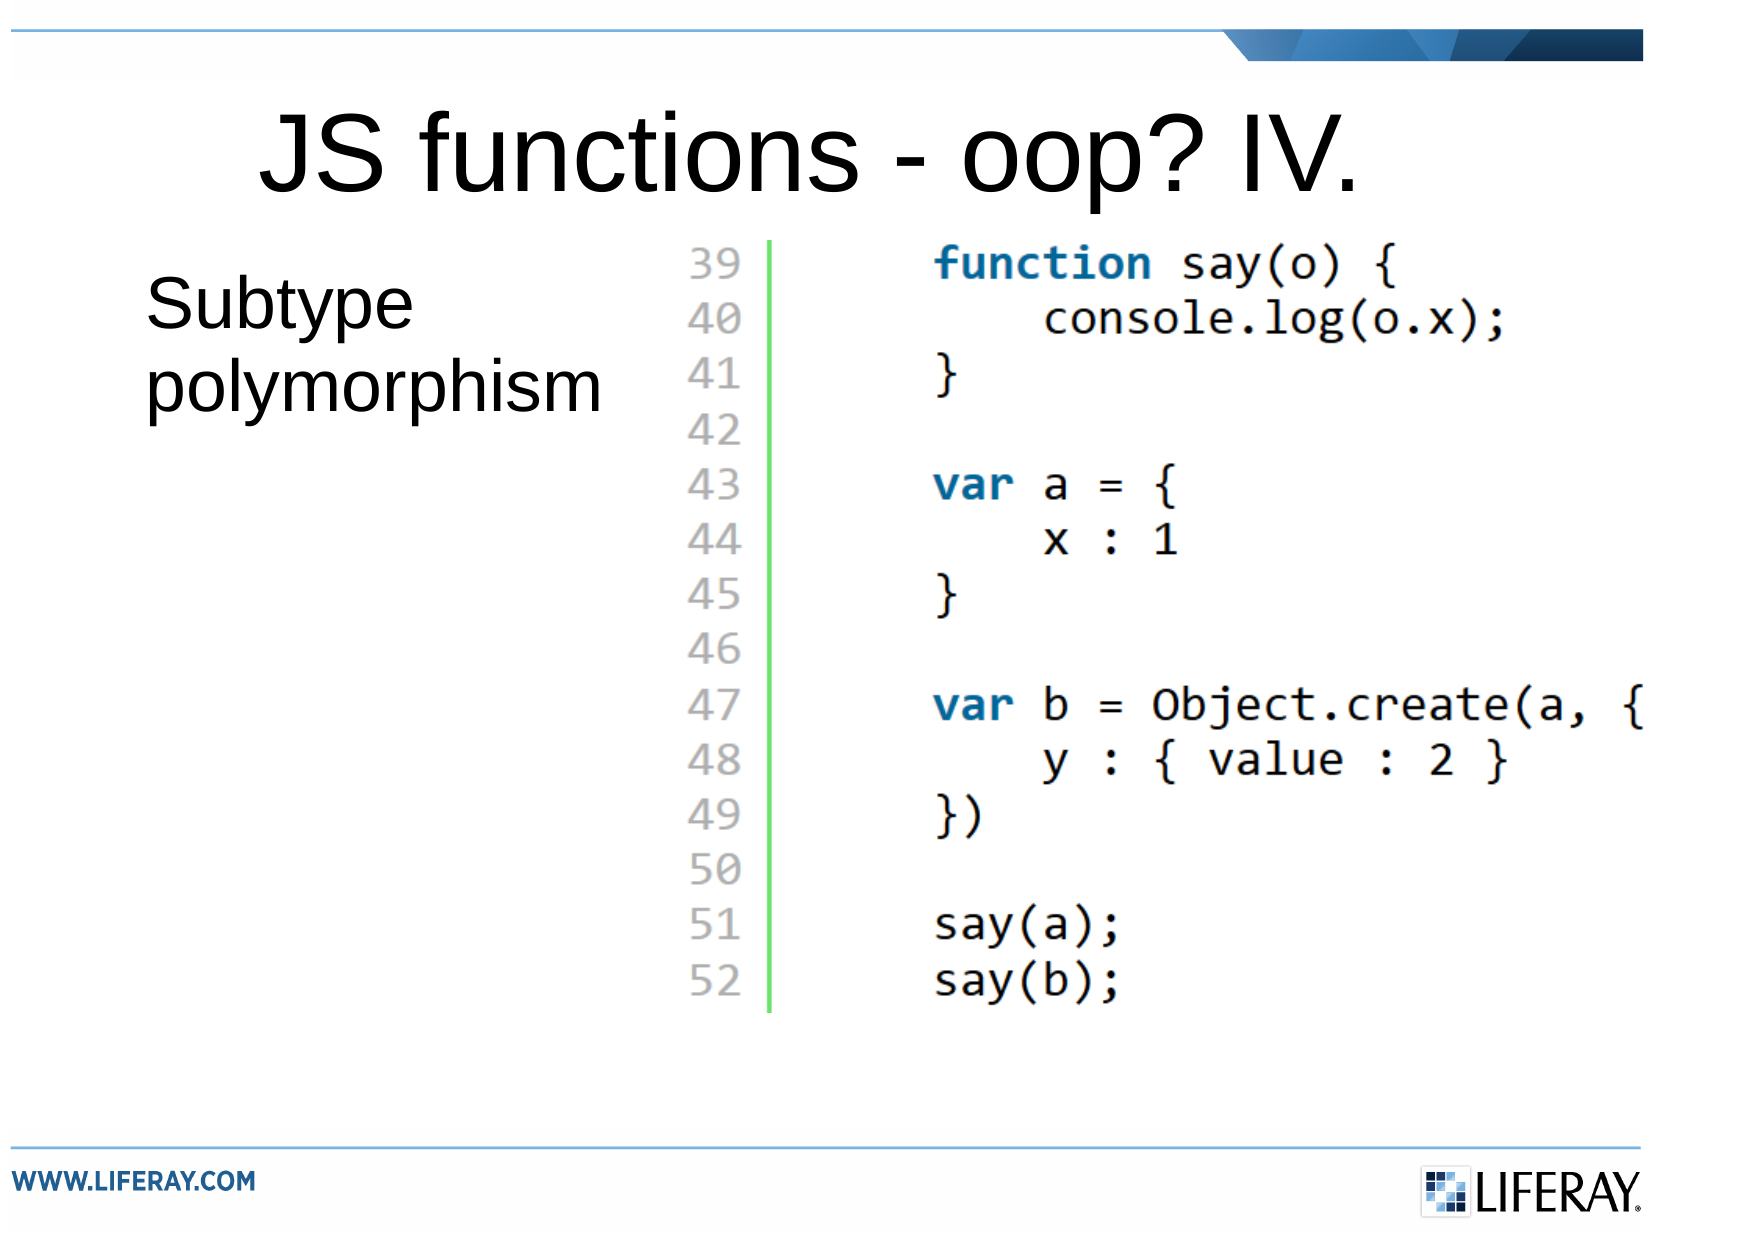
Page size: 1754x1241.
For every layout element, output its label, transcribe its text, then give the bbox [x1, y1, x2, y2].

title JS functions - oop? IV. [82, 49, 1571, 257]
list Subtype polymorphism [75, 262, 638, 1098]
picture [675, 240, 1654, 1013]
picture [9, 1124, 1642, 1234]
picture [11, 0, 1644, 84]
